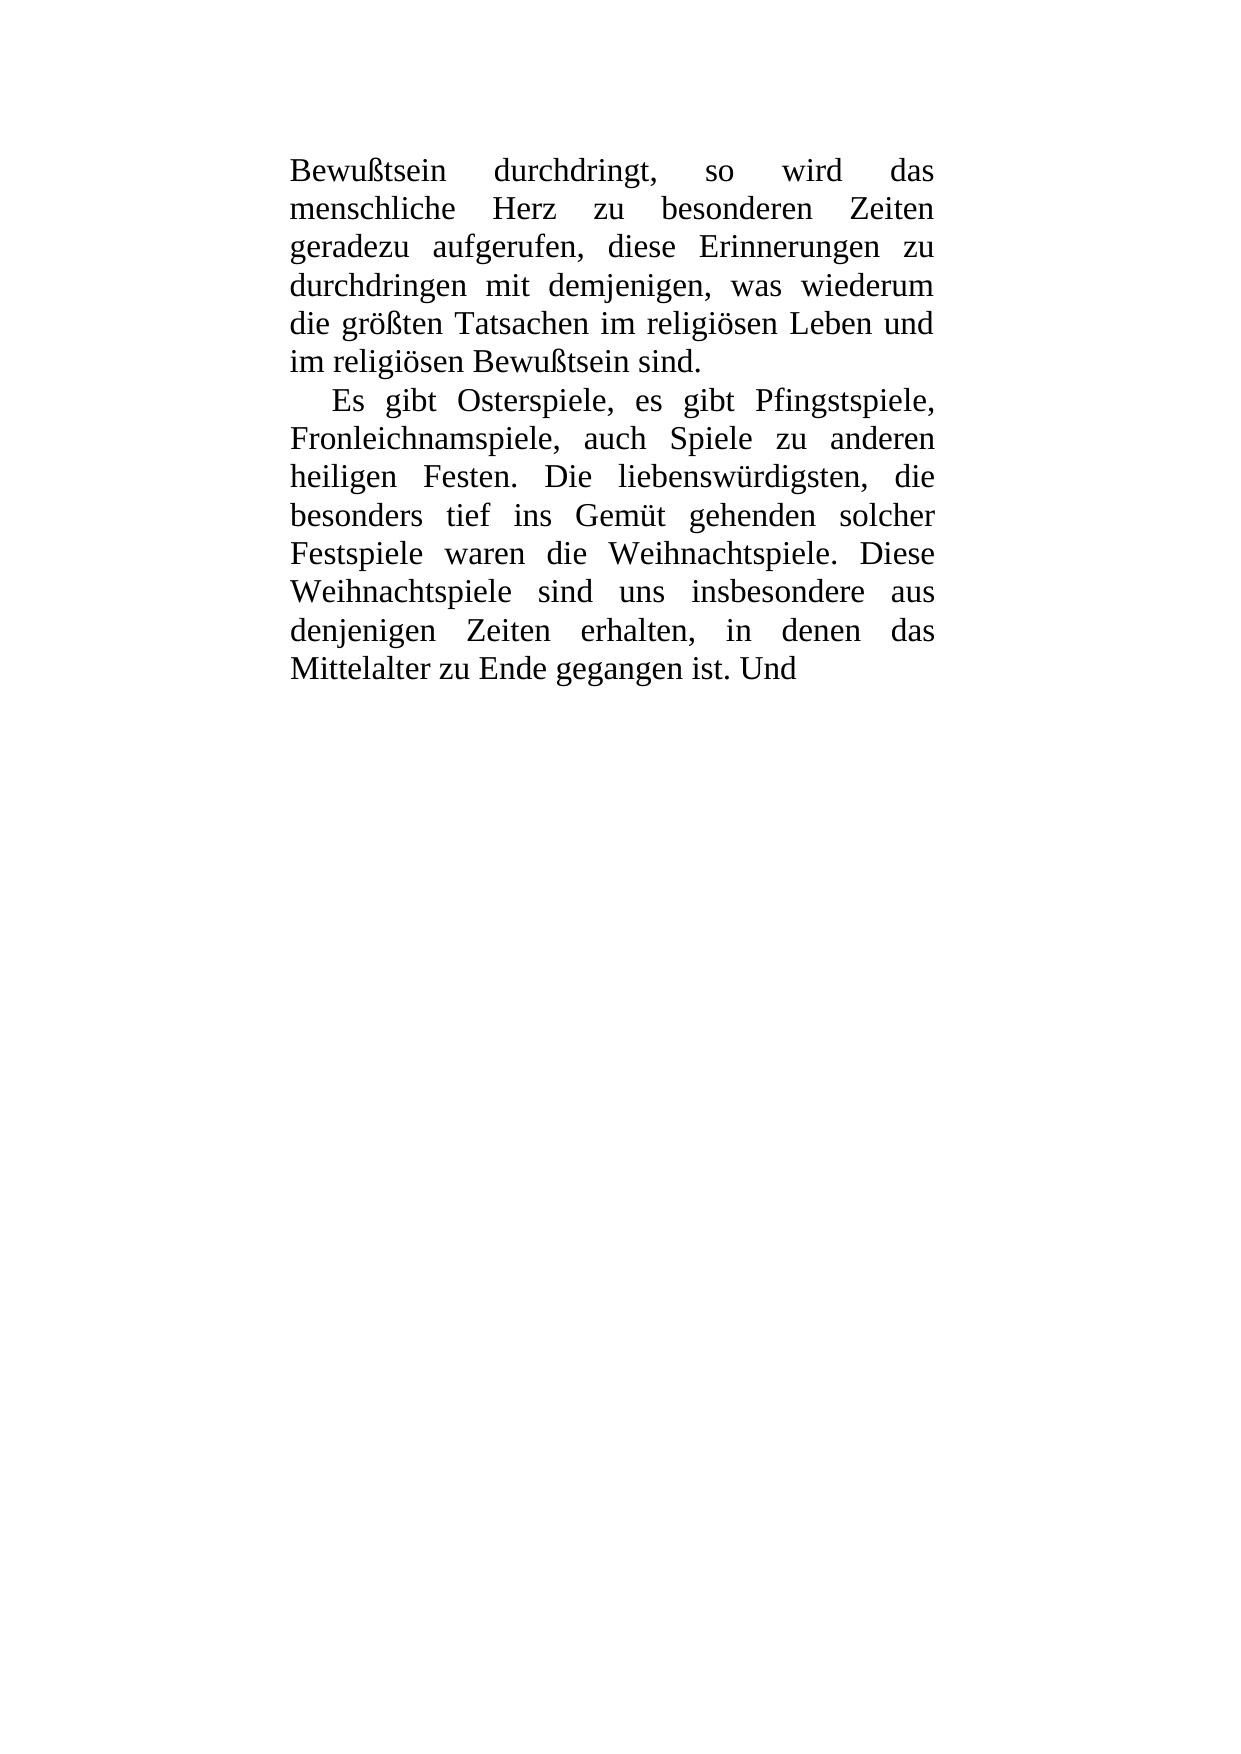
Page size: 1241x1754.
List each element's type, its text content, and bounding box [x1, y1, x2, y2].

text Bewußtsein durchdringt, so wird das menschliche Herz zu besonderen Zeiten geradezu aufgerufen, diese Erinnerungen zu durchdringen mit demjenigen, was wiederum die größten Tatsachen im religiösen Leben und im religiösen Bewußtsein sind. [289, 150, 935, 380]
text Es gibt Osterspiele, es gibt Pfingstspiele, Fronleichnamspiele, auch Spiele zu anderen heiligen Festen. Die liebenswürdigsten, die besonders tief ins Gemüt gehenden solcher Festspiele waren die Weihnachtspiele. Diese Weihnachtspiele sind uns insbesondere aus denjenigen Zeiten erhalten, in denen das Mittelalter zu Ende gegangen ist. Und [290, 380, 936, 687]
